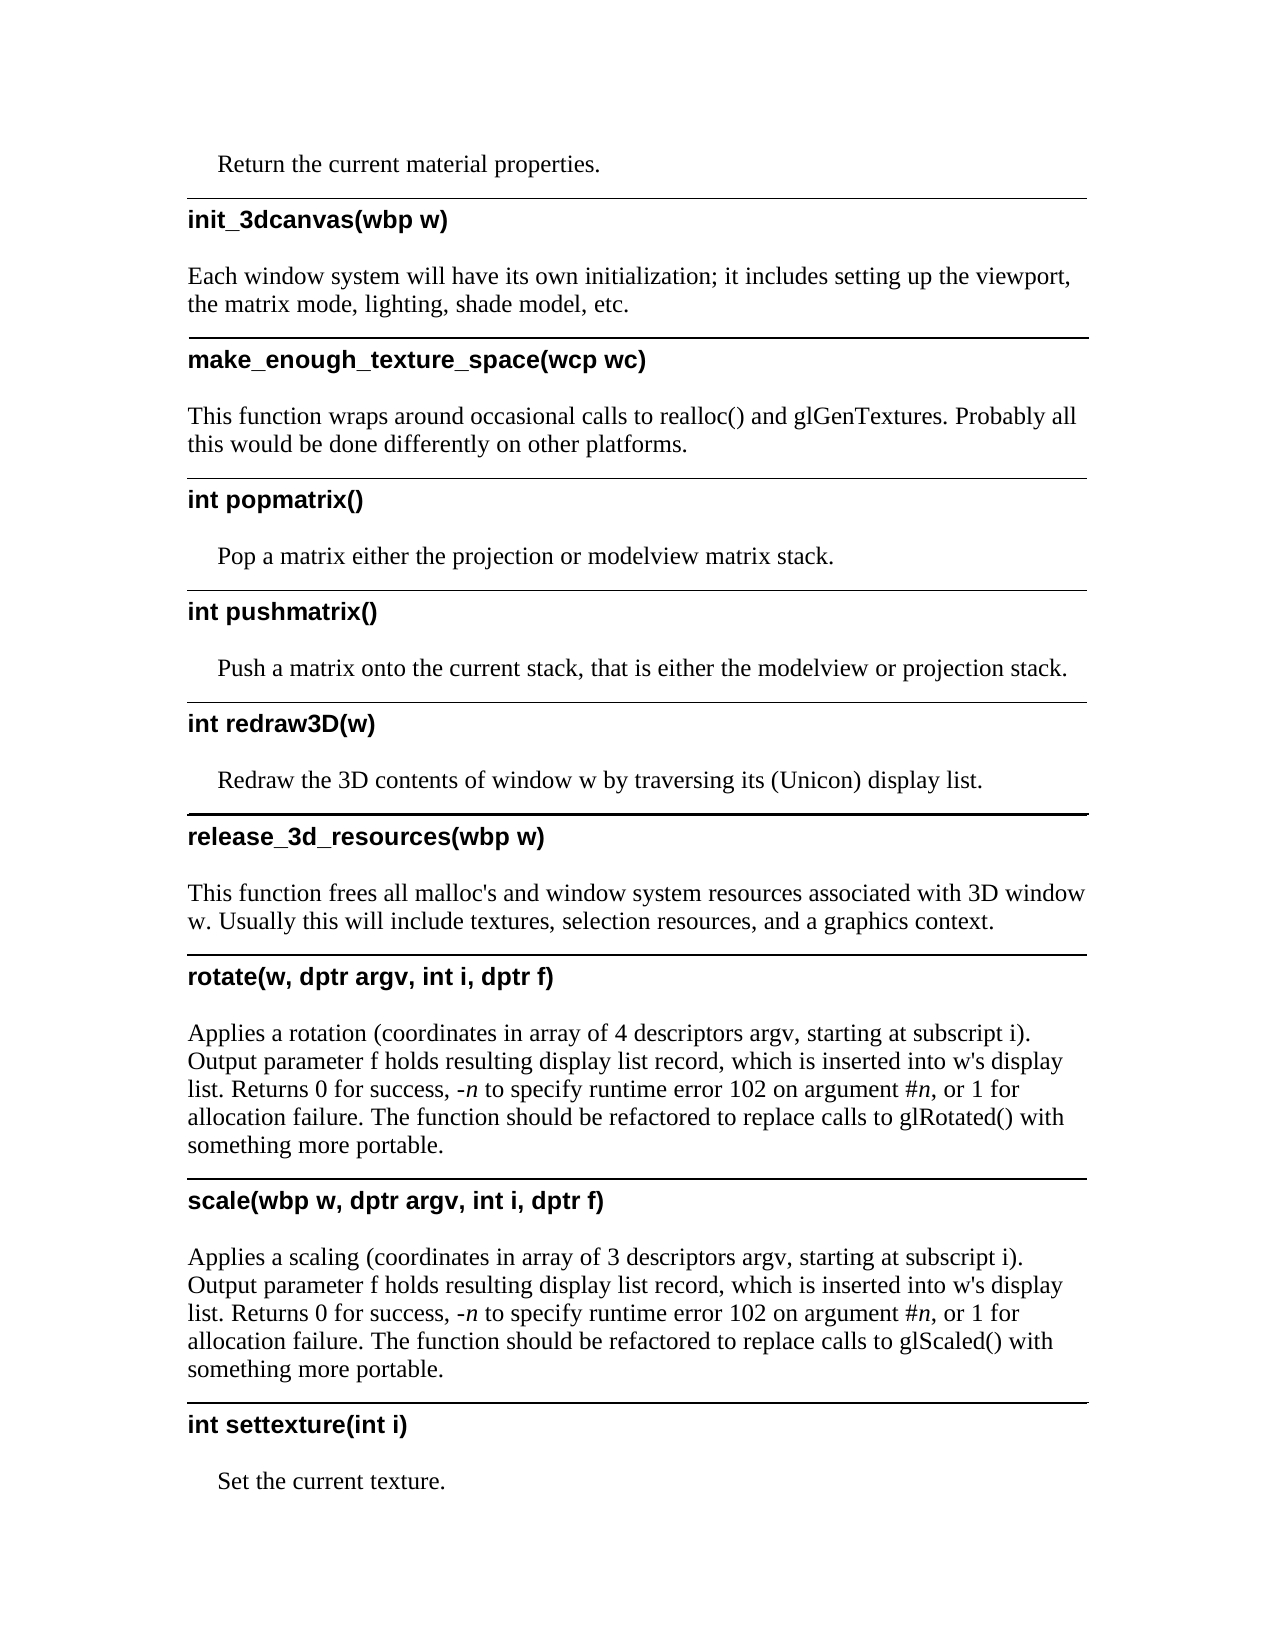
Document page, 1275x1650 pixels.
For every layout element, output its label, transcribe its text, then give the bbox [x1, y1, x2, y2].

text int settexture(int i) [187, 1411, 1087, 1439]
text Set the current texture. [187, 1467, 1087, 1495]
text scale(wbp w, dptr argv, int i, dptr f) [187, 1187, 1087, 1215]
text init_3dcanvas(wbp w) [187, 206, 1087, 234]
text Applies a rotation (coordinates in array of 4 descriptors argv, starting at subscript i). Output parameter f holds resulting display list record, which is inserted into w's display list. Returns 0 for success, -n to specify runtime error 102 on argument #n, or 1 for allocation failure. The function should be refactored to replace calls to glRotated() with something more portable. [187, 1019, 1087, 1159]
text int redraw3D(w) [187, 710, 1087, 738]
text rotate(w, dptr argv, int i, dptr f) [187, 963, 1087, 991]
text This function frees all malloc's and window system resources associated with 3D window w. Usually this will include textures, selection resources, and a graphics context. [187, 878, 1087, 934]
text int popmatrix() [187, 486, 1087, 514]
text Pop a matrix either the projection or modelview matrix stack. [187, 542, 1087, 570]
text Each window system will have its own initialization; it includes setting up the viewport, the matrix mode, lighting, shade model, etc. [187, 262, 1087, 318]
text make_enough_texture_space(wcp wc) [187, 346, 1087, 374]
text Redraw the 3D contents of window w by traversing its (Unicon) display list. [187, 766, 1087, 794]
text release_3d_resources(wbp w) [187, 822, 1087, 851]
text Applies a scaling (coordinates in array of 3 descriptors argv, starting at subscript i). Output parameter f holds resulting display list record, which is inserted into w's display list. Returns 0 for success, -n to specify runtime error 102 on argument #n, or 1 for allocation failure. The function should be refactored to replace calls to glScaled() with something more portable. [187, 1243, 1087, 1383]
text This function wraps around occasional calls to realloc() and glGenTextures. Probably all this would be done differently on other platforms. [187, 402, 1087, 458]
text int pushmatrix() [187, 598, 1087, 626]
text Return the current material properties. [187, 150, 1087, 178]
text Push a matrix onto the current stack, that is either the modelview or projection stack. [187, 654, 1087, 682]
